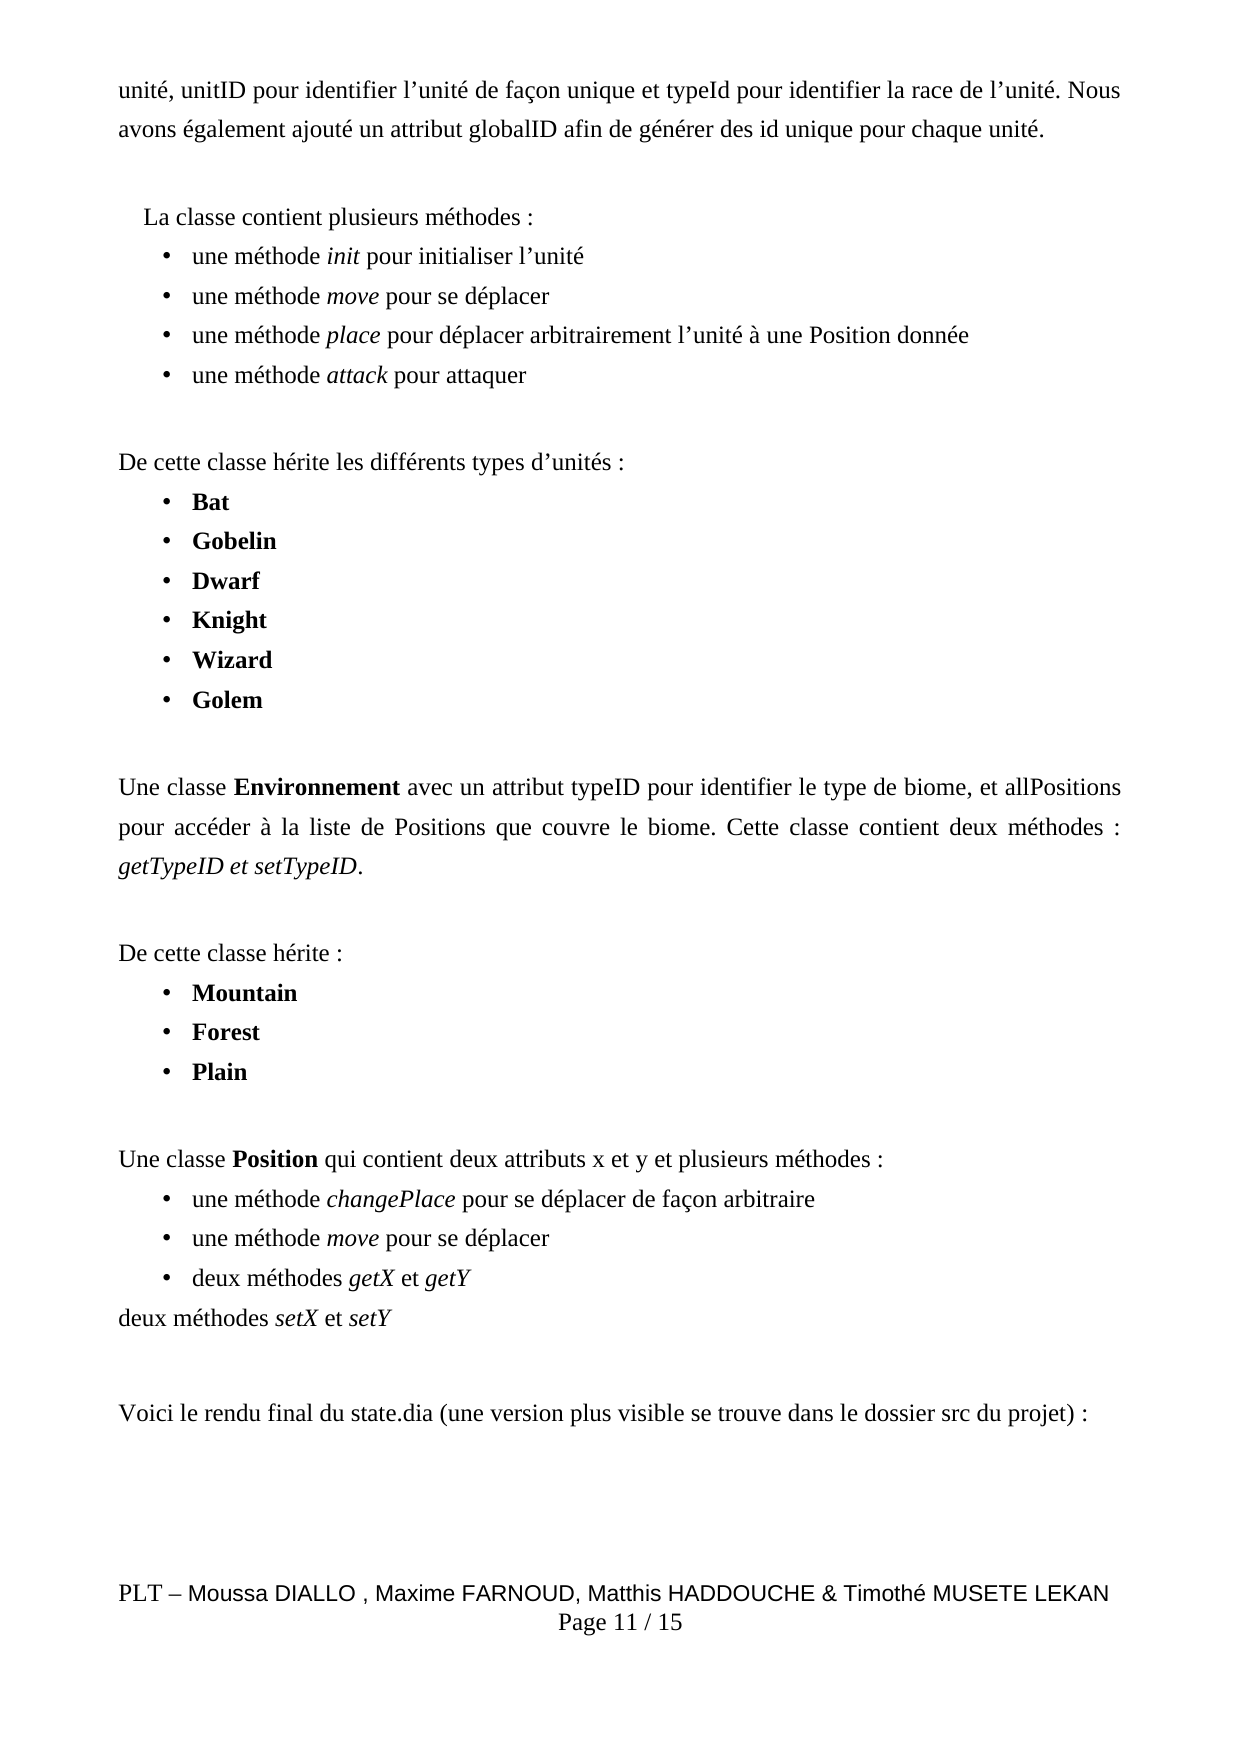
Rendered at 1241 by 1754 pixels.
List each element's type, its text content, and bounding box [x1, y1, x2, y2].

list une méthode init pour initialiser l’unité [162, 241, 1122, 270]
list deux méthodes getX et getY [162, 1263, 1122, 1292]
list une méthode attack pour attaquer [162, 360, 1122, 389]
list Plain [162, 1057, 1122, 1086]
list Golem [162, 685, 1122, 713]
list Gobelin [162, 526, 1122, 555]
text Une classe Position qui contient deux attributs x et y et plusieurs méthodes : [118, 1144, 1122, 1173]
list une méthode place pour déplacer arbitrairement l’unité à une Position donnée [162, 321, 1122, 349]
list Knight [162, 606, 1122, 634]
text Voici le rendu final du state.dia (une version plus visible se trouve dans le dossier src du projet) : [118, 1398, 1122, 1427]
list Forest [162, 1017, 1122, 1046]
list une méthode changePlace pour se déplacer de façon arbitraire [162, 1184, 1122, 1213]
text Une classe Environnement avec un attribut typeID pour identifier le type de biome, et allPositions pour accéder à la liste de Positions que couvre le biome. Cette classe contient deux méthodes : getTypeID et setTypeID. [118, 772, 1122, 880]
text De cette classe hérite : [118, 938, 1122, 967]
list Wizard [162, 645, 1122, 674]
text deux méthodes setX et setY [118, 1303, 1122, 1331]
list Bat [162, 487, 1122, 516]
list une méthode move pour se déplacer [162, 1223, 1122, 1252]
list Dwarf [162, 566, 1122, 595]
text De cette classe hérite les différents types d’unités : [118, 447, 1122, 476]
text unité, unitID pour identifier l’unité de façon unique et typeId pour identifier la race de l’unité. Nous avons également ajouté un attribut globalID afin de générer des id unique pour chaque unité. [118, 75, 1122, 143]
text La classe contient plusieurs méthodes : [118, 202, 1122, 231]
list Mountain [162, 978, 1122, 1007]
list une méthode move pour se déplacer [162, 281, 1122, 310]
